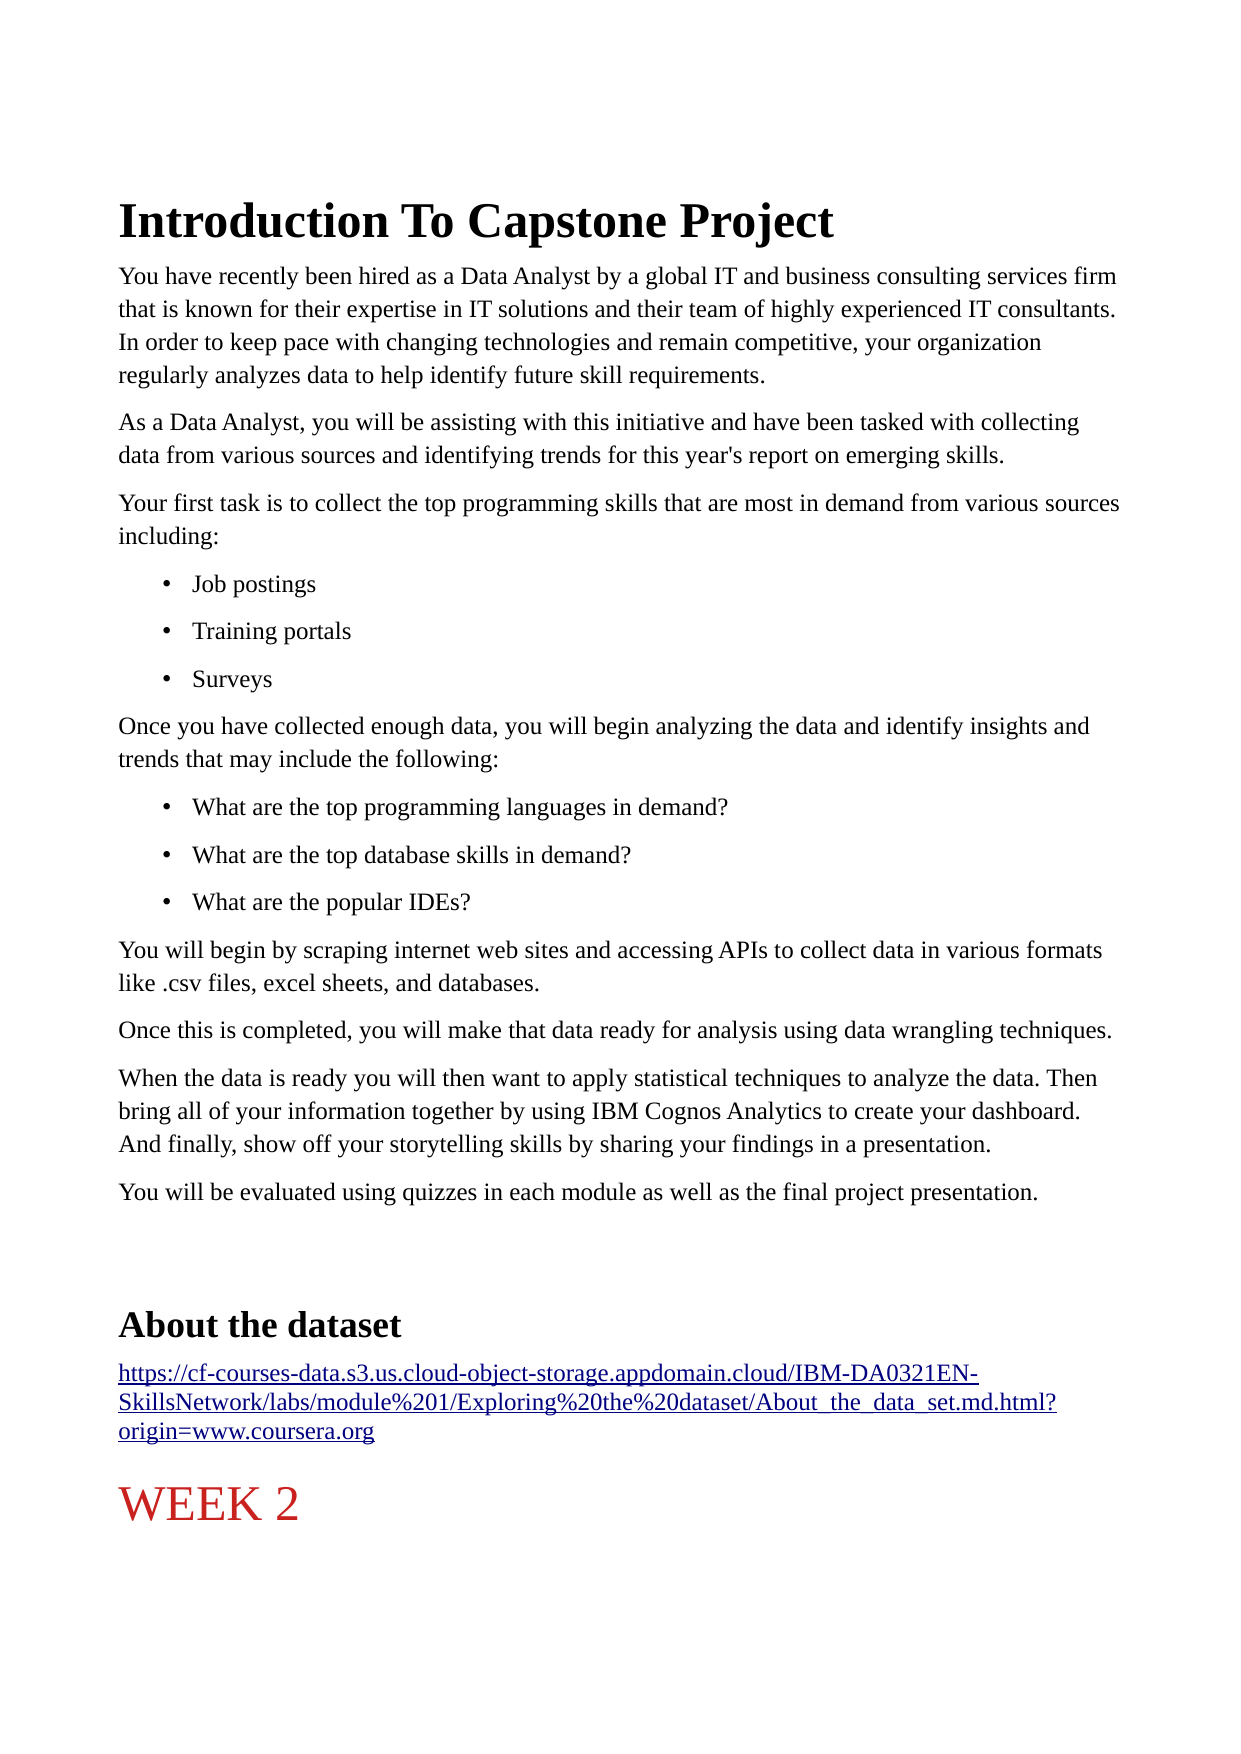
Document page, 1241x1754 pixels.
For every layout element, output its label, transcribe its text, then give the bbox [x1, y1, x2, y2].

list What are the popular IDEs? [162, 887, 1122, 916]
text You will be evaluated using quizzes in each module as well as the final project presentation. [118, 1177, 1122, 1206]
text As a Data Analyst, you will be assisting with this initiative and have been tasked with collecting data from various sources and identifying trends for this year's report on emerging skills. [118, 407, 1122, 469]
text Once this is completed, you will make that data ready for analysis using data wrangling techniques. [118, 1016, 1122, 1044]
list What are the top programming languages in demand? [162, 792, 1122, 821]
list Training portals [162, 616, 1122, 645]
subtitle About the dataset [118, 1303, 1122, 1346]
text You have recently been hired as a Data Analyst by a global IT and business consulting services firm that is known for their expertise in IT solutions and their team of highly experienced IT consultants. In order to keep pace with changing technologies and remain competitive, your organization regularly analyzes data to help identify future skill requirements. [118, 261, 1122, 388]
text https://cf-courses-data.s3.us.cloud-object-storage.appdomain.cloud/IBM-DA0321EN-SkillsNetwork/labs/module%201/Exploring%20the%20dataset/About_the_data_set.md.html?origin=www.coursera.org [118, 1358, 1122, 1444]
text Once you have collected enough data, you will begin analyzing the data and identify insights and trends that may include the following: [118, 711, 1122, 773]
text You will begin by scraping internet web sites and accessing APIs to collect data in various formats like .csv files, excel sheets, and databases. [118, 935, 1122, 997]
list Job postings [162, 569, 1122, 597]
list What are the top database skills in demand? [162, 840, 1122, 868]
text WEEK 2 [118, 1473, 1122, 1531]
text Your first task is to collect the top programming skills that are most in demand from various sources including: [118, 488, 1122, 550]
list Surveys [162, 664, 1122, 693]
text When the data is ready you will then want to apply statistical techniques to analyze the data. Then bring all of your information together by using IBM Cognos Analytics to create your dashboard. And finally, show off your storytelling skills by sharing your findings in a presentation. [118, 1063, 1122, 1158]
subtitle Introduction To Capstone Project [118, 191, 1122, 248]
